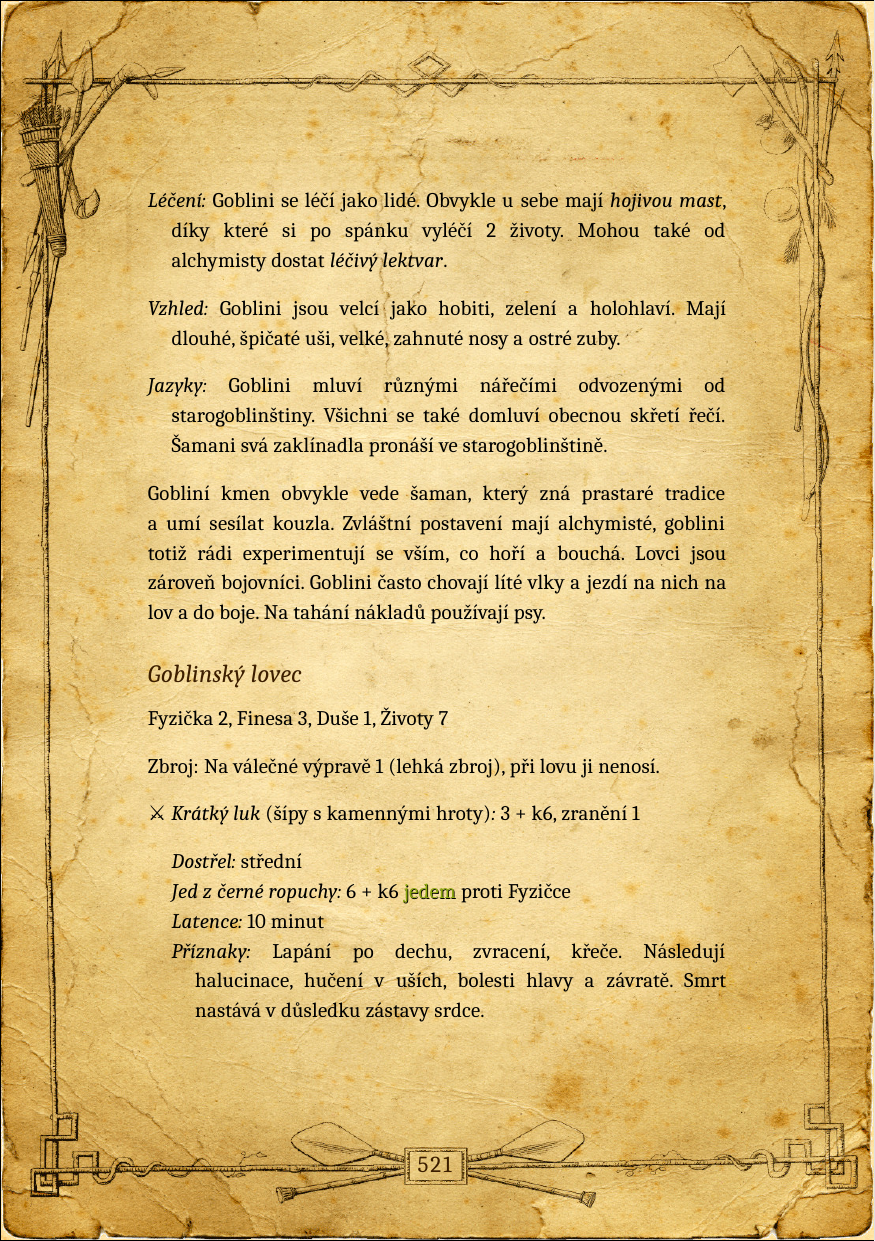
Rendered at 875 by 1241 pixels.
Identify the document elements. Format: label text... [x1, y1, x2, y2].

text Zbroj: Na válečné výpravě 1 (lehká zbroj), při lovu ji nenosí. [148, 754, 726, 778]
subtitle Goblinský lovec [148, 660, 726, 689]
text Gobliní kmen obvykle vede šaman, který zná prastaré tradice a⁠ umí sesílat kouzla. Zvláštní postavení mají alchymisté, goblini totiž rádi experimentují se vším, co hoří a⁠ bouchá. Lovci jsou zároveň bojovníci. Goblini často chovají líté vlky a⁠ jezdí na nich na lov a⁠ do boje. Na tahání nákladů používají psy. [148, 481, 726, 625]
text Latence: 10 minut [171, 909, 726, 933]
text Příznaky: Lapání po dechu, zvracení, křeče. Následují halucinace, hučení v⁠ uších, bolesti hlavy a⁠ závratě. Smrt nastává v⁠ důsledku zástavy srdce. [171, 939, 726, 1023]
text Dostřel: střední [171, 849, 726, 873]
text Jed z⁠ černé ropuchy: 6 + k6 jedem proti Fyzičce [171, 879, 726, 903]
text ⚔ Krátký luk (šípy s⁠ kamennými hroty): 3 + k6, zranění 1 [148, 802, 726, 826]
text Jazyky: Goblini mluví různými nářečími odvozenými od starogoblinštiny. Všichni se také domluví obecnou skřetí řečí. Šamani svá zaklínadla pronáší ve starogoblinštině. [148, 374, 726, 458]
text Fyzička 2, Finesa 3, Duše 1, Životy 7 [148, 707, 726, 731]
text Léčení: Goblini se léčí jako lidé. Obvykle u⁠ sebe mají hojivou mast, díky které si po spánku vyléčí 2 životy. Mohou také od alchymisty dostat léčivý lektvar. [148, 189, 726, 273]
picture [1, 1, 874, 1240]
text Vzhled: Goblini jsou velcí jako hobiti, zelení a⁠ holohlaví. Mají dlouhé, špičaté uši, velké, zahnuté nosy a⁠ ostré zuby. [148, 296, 726, 350]
